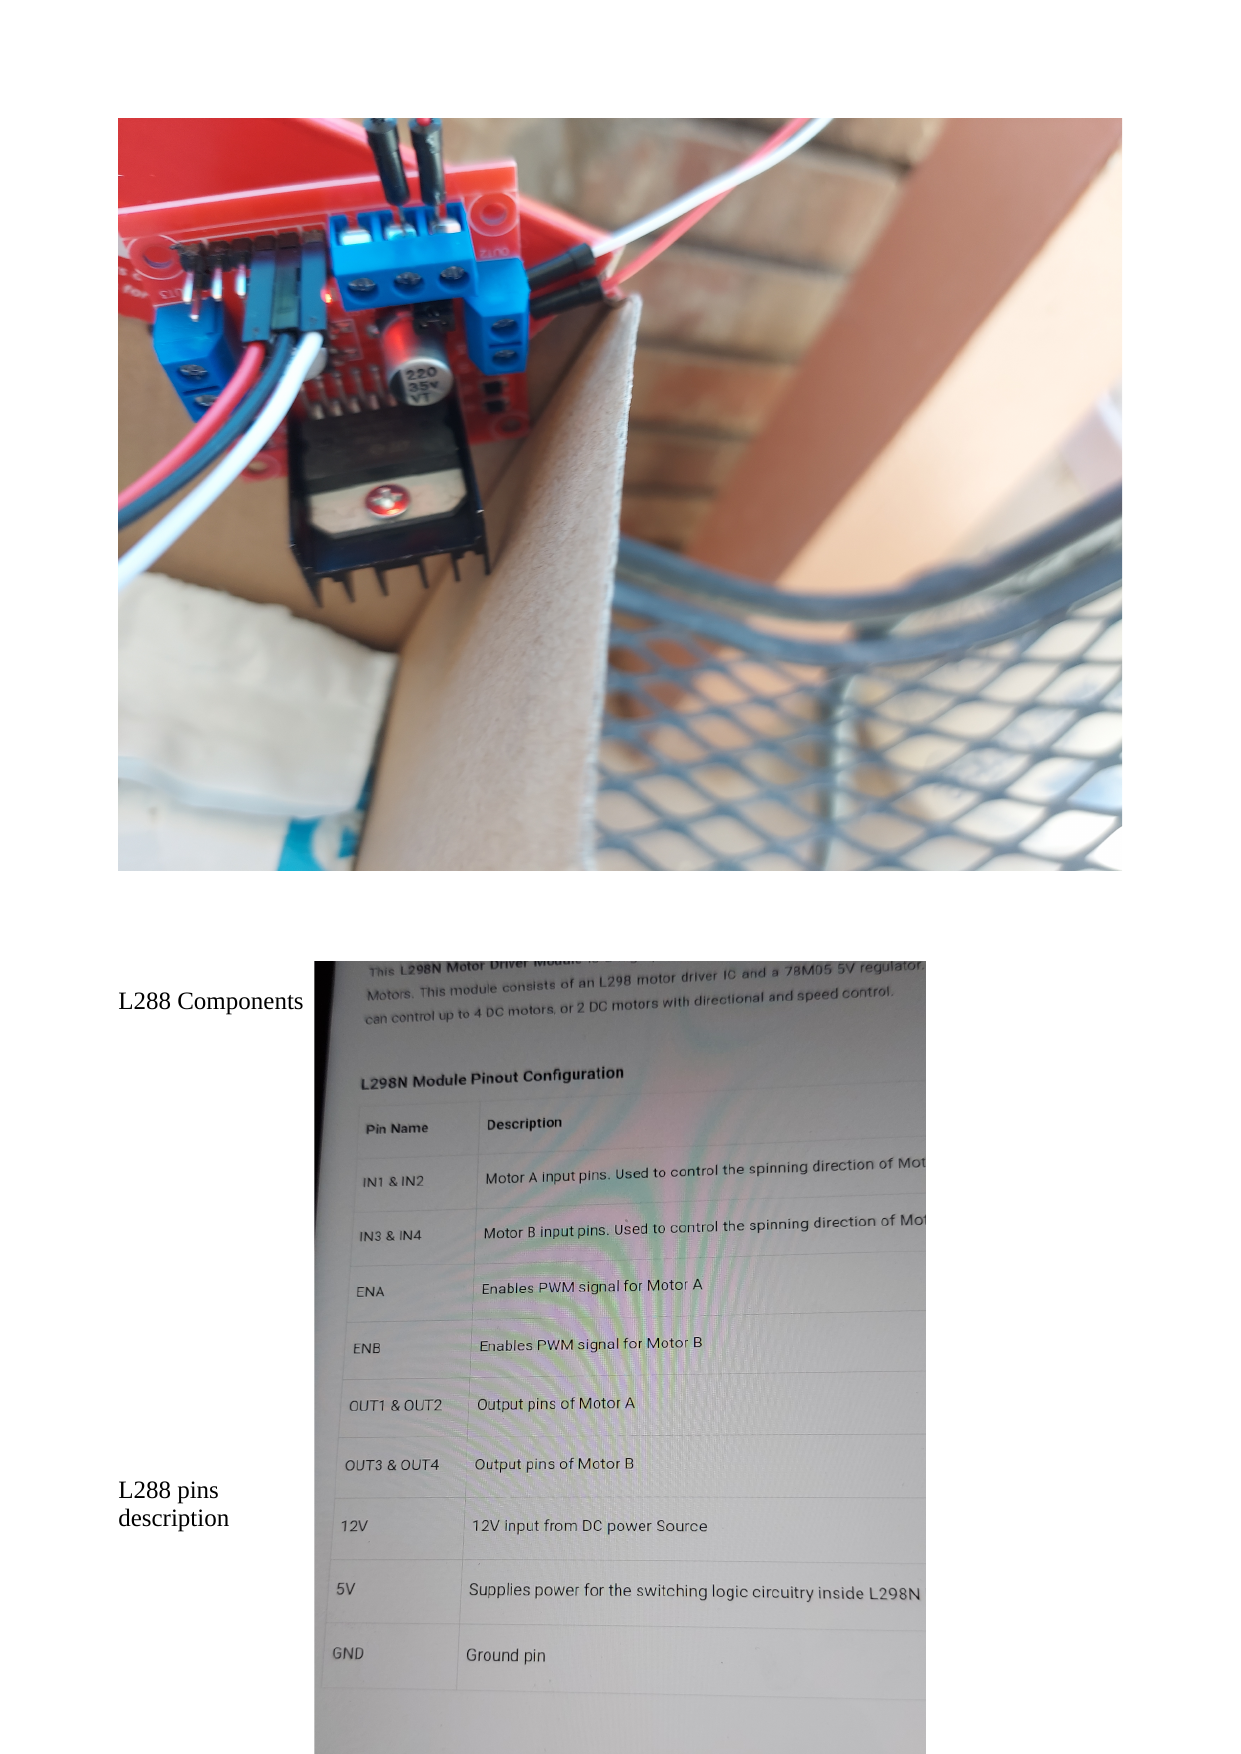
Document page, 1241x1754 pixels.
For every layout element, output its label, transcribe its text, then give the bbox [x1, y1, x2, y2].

text L288 Components [118, 986, 314, 1015]
text [926, 1475, 1122, 1532]
text [926, 986, 1122, 1015]
text L288 pins description [118, 1475, 314, 1532]
picture [118, 118, 1123, 871]
picture [314, 961, 926, 1754]
